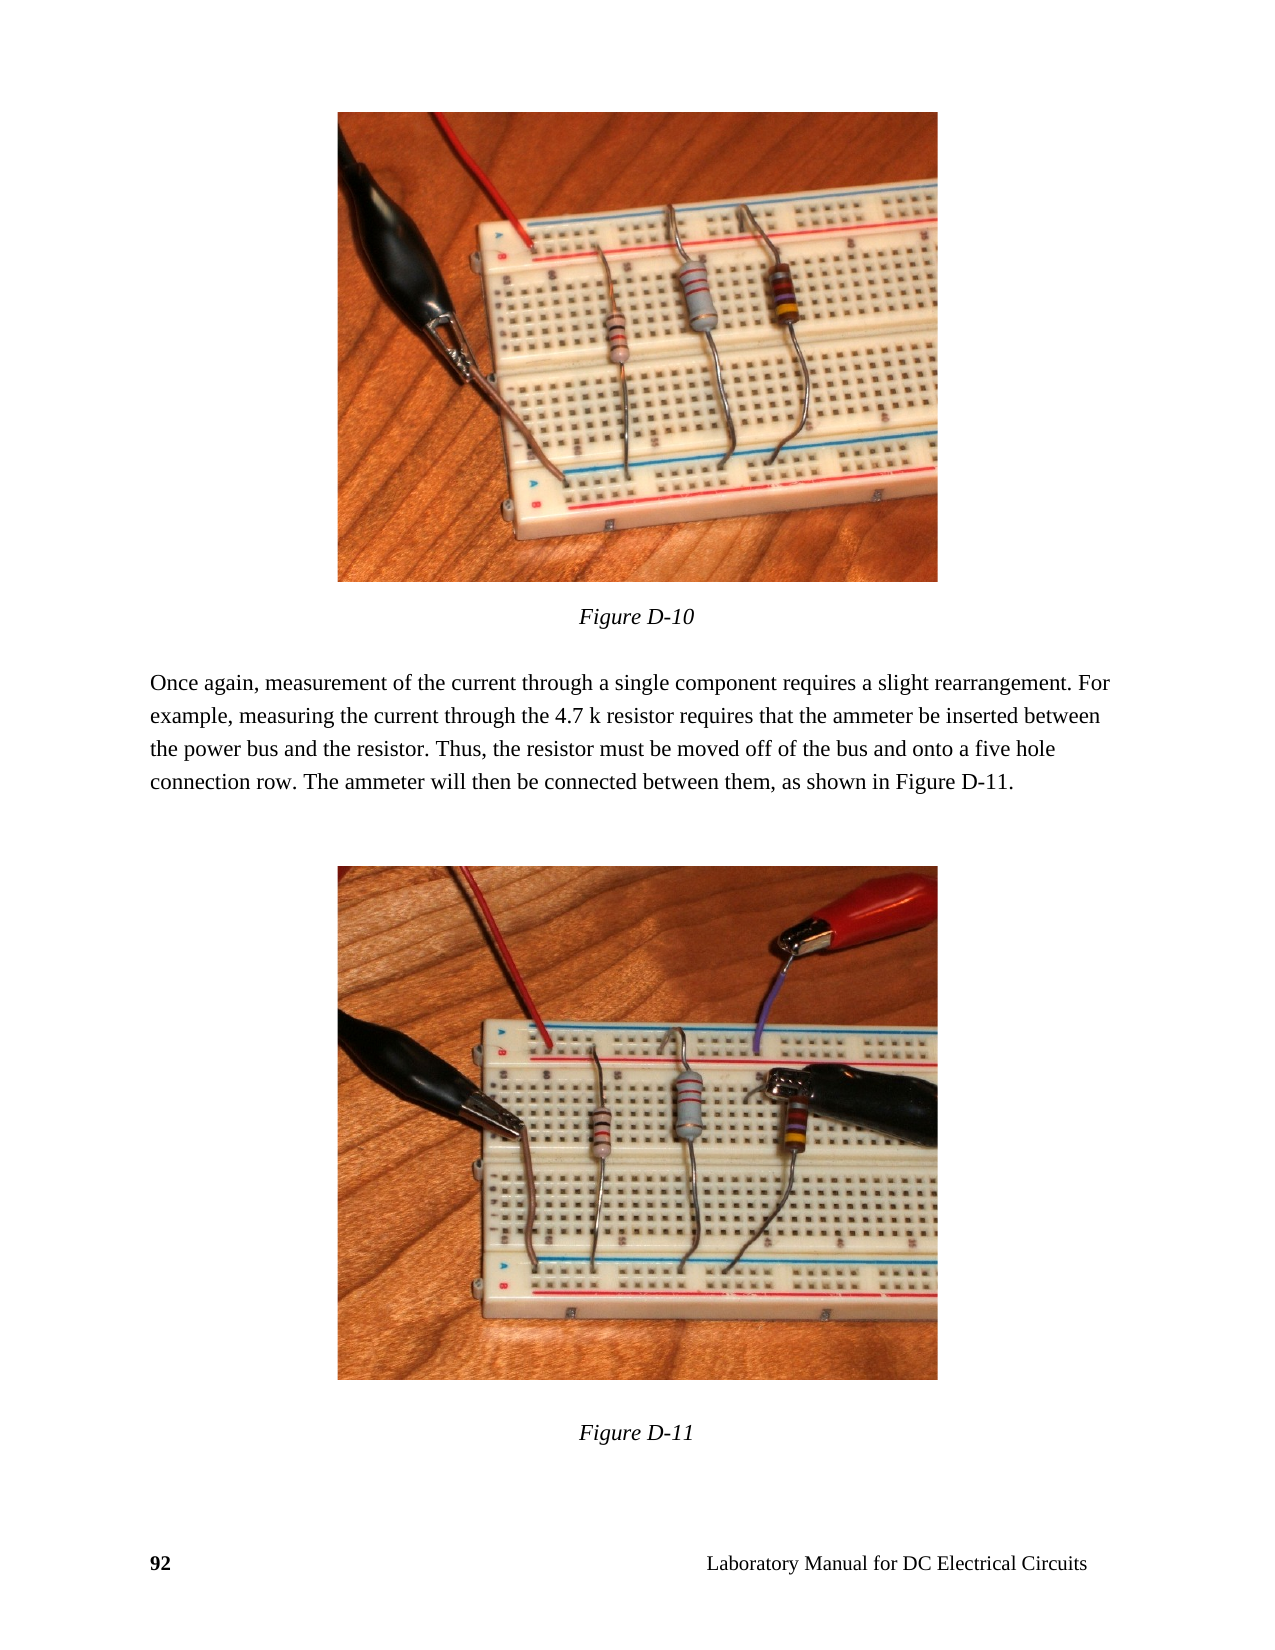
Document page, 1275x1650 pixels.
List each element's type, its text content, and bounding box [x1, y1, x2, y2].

picture [337, 866, 938, 1380]
text Figure D-11 [150, 1419, 1125, 1446]
text Once again, measurement of the current through a single component requires a slight rearrangement. For example, measuring the current through the 4.7 k resistor requires that the ammeter be inserted between the power bus and the resistor. Thus, the resistor must be moved off of the bus and onto a five hole connection row. The ammeter will then be connected between them, as shown in Figure D-11. [150, 669, 1125, 794]
picture [337, 112, 938, 582]
text Figure D-10 [150, 603, 1125, 630]
